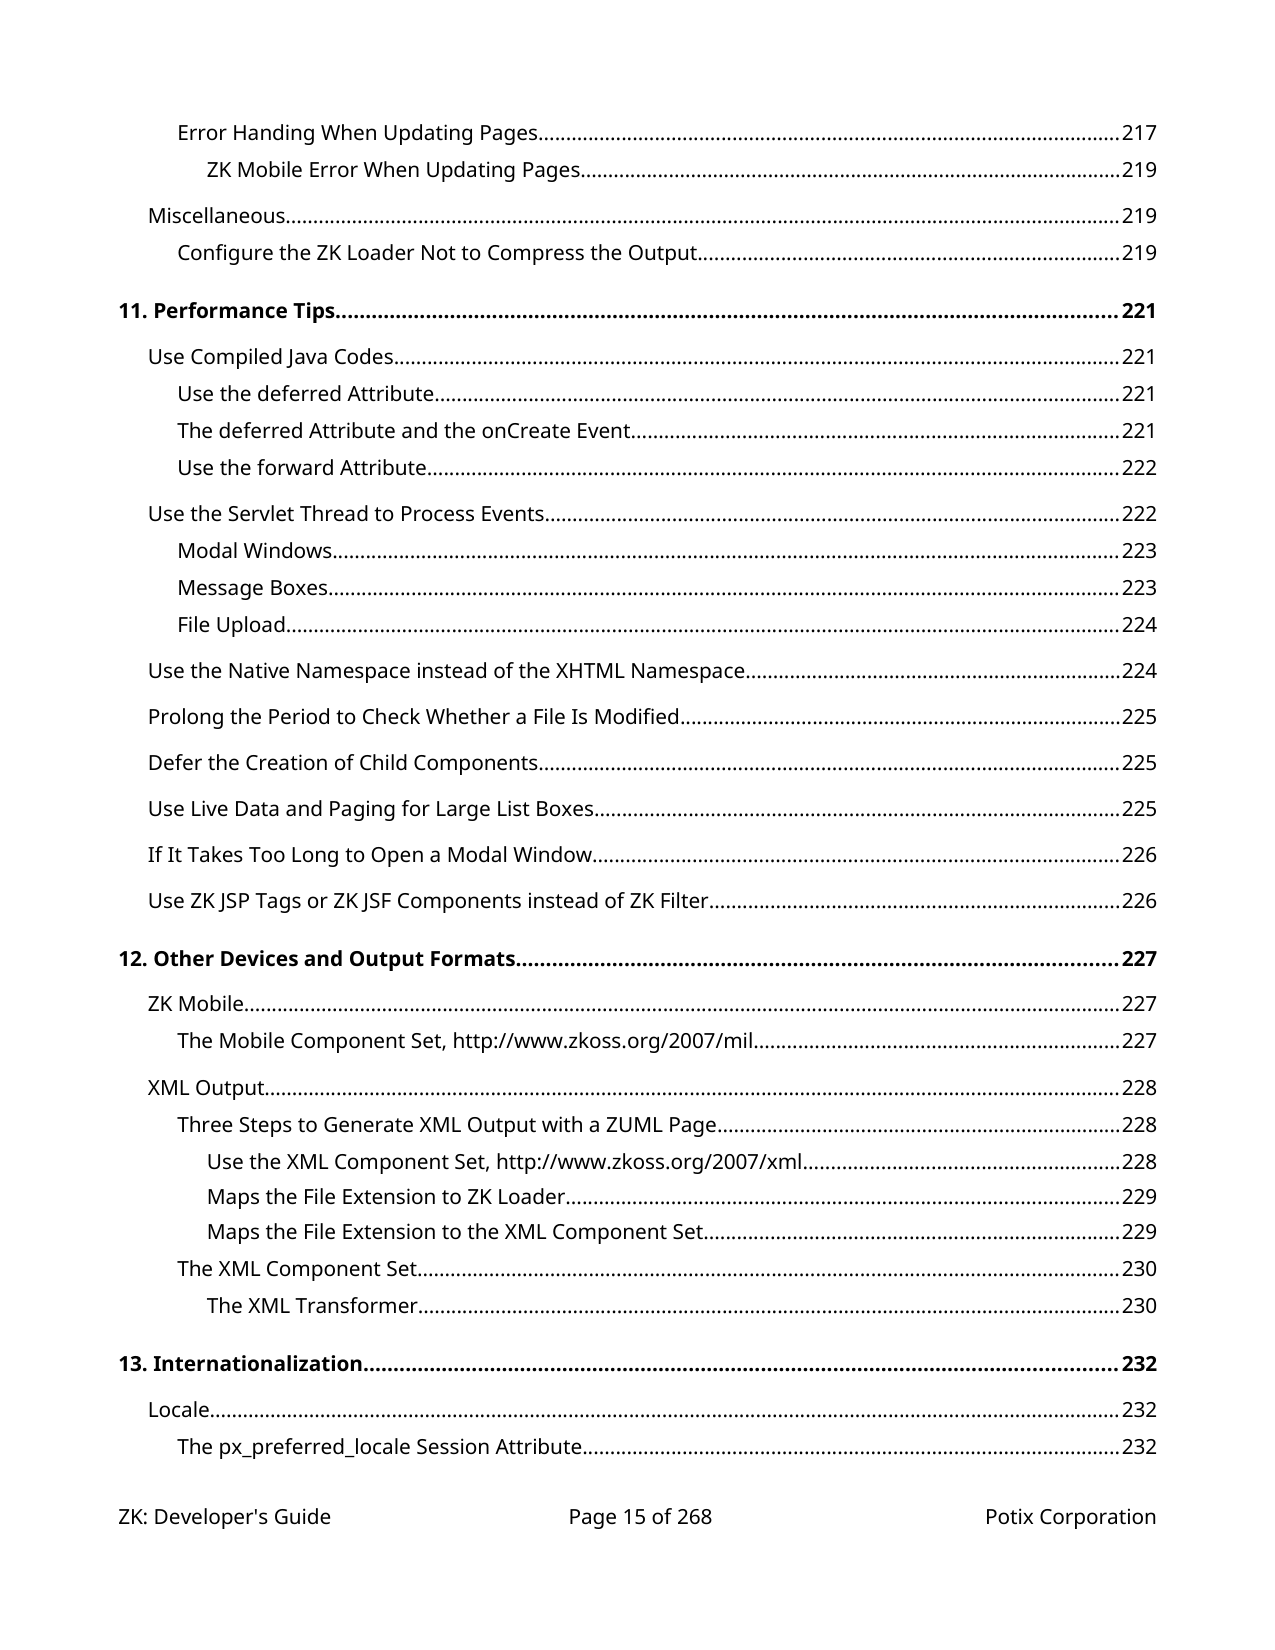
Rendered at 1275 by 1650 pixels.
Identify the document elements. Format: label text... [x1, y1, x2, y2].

text 13. Internationalization 232 [118, 1349, 1157, 1377]
text The Mobile Component Set, http://www.zkoss.org/2007/mil 227 [177, 1027, 1157, 1055]
text Modal Windows 223 [177, 536, 1157, 564]
text Use Compiled Java Codes 221 [148, 342, 1157, 370]
text Three Steps to Generate XML Output with a ZUML Page 228 [177, 1110, 1157, 1138]
text Miscellaneous 219 [148, 201, 1157, 229]
text Defer the Creation of Child Components 225 [148, 748, 1157, 776]
text Use Live Data and Paging for Large List Boxes 225 [148, 794, 1157, 822]
text ZK Mobile 227 [148, 989, 1157, 1018]
text The deferred Attribute and the onCreate Event 221 [177, 416, 1157, 444]
text ZK Mobile Error When Updating Pages 219 [207, 155, 1157, 183]
text The px_preferred_locale Session Attribute 232 [177, 1432, 1157, 1460]
text Message Boxes 223 [177, 573, 1157, 601]
text File Upload 224 [177, 610, 1157, 638]
text The XML Component Set 230 [177, 1254, 1157, 1282]
text Use the Servlet Thread to Process Events 222 [148, 499, 1157, 527]
text Locale 232 [148, 1395, 1157, 1423]
text Use the XML Component Set, http://www.zkoss.org/2007/xml 228 [207, 1147, 1157, 1175]
text Use the deferred Attribute 221 [177, 379, 1157, 407]
text The XML Transformer 230 [207, 1291, 1157, 1319]
text Use the Native Namespace instead of the XHTML Namespace 224 [148, 656, 1157, 684]
text Maps the File Extension to ZK Loader 229 [207, 1182, 1157, 1210]
text Use ZK JSP Tags or ZK JSF Components instead of ZK Filter 226 [148, 886, 1157, 914]
text XML Output 228 [148, 1073, 1157, 1101]
text Use the forward Attribute 222 [177, 453, 1157, 481]
text Prolong the Period to Check Whether a File Is Modified 225 [148, 702, 1157, 730]
text Configure the ZK Loader Not to Compress the Output 219 [177, 238, 1157, 266]
text Maps the File Extension to the XML Component Set 229 [207, 1217, 1157, 1245]
text Error Handing When Updating Pages 217 [177, 118, 1157, 146]
text 11. Performance Tips 221 [118, 296, 1157, 324]
text If It Takes Too Long to Open a Modal Window 226 [148, 840, 1157, 868]
text 12. Other Devices and Output Formats 227 [118, 944, 1157, 972]
